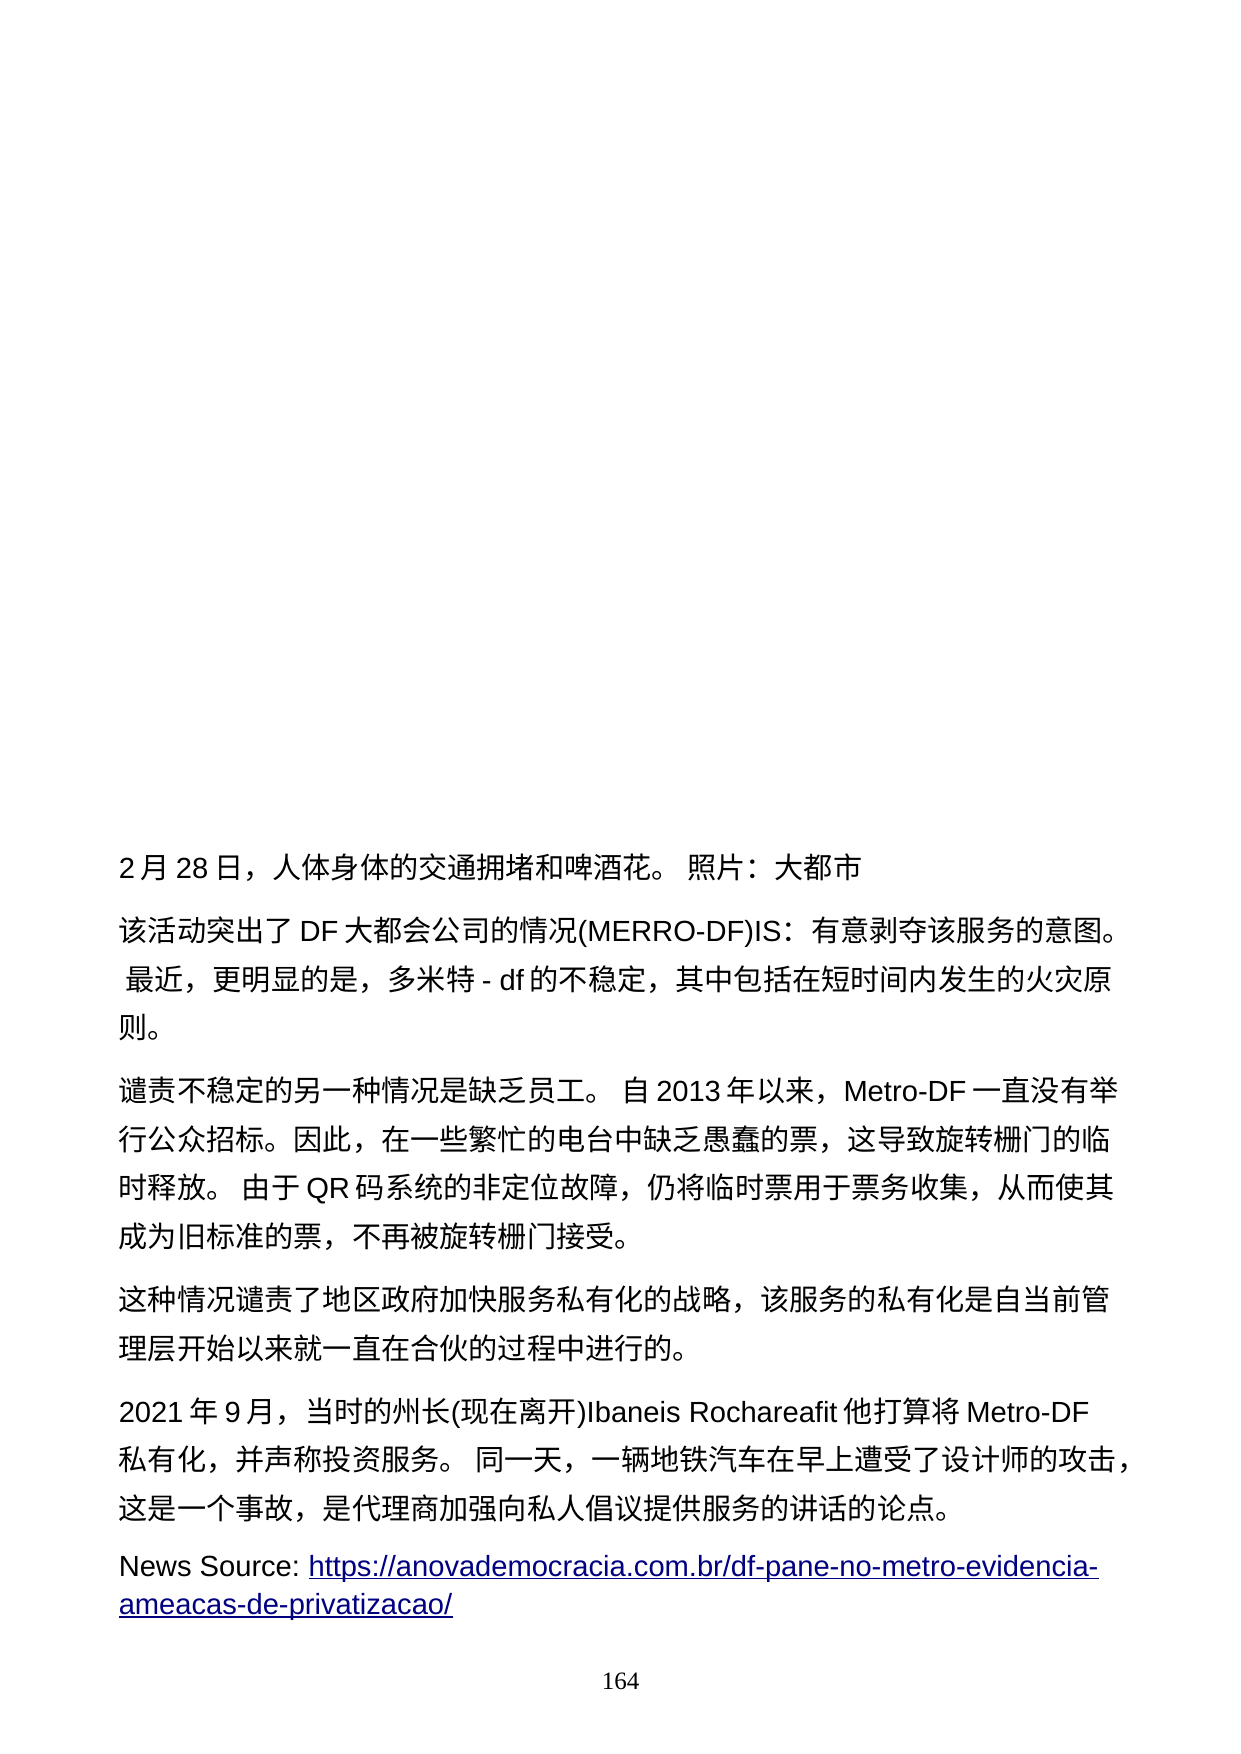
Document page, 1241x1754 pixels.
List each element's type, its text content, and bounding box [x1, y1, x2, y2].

text 2021年9月，当时的州长(现在离开)Ibaneis Rochareafit他打算将Metro-DF私有化，并声称投资服务。 同一天，一辆地铁汽车在早上遭受了设计师的攻击，这是一个事故，是代理商加强向私人倡议提供服务的讲话的论点。 [118, 1388, 1122, 1528]
text News Source: https://anovademocracia.com.br/df-pane-no-metro-evidencia-ameacas-de-privatizacao/ [118, 1548, 1122, 1621]
text 谴责不稳定的另一种情况是缺乏员工。 自2013年以来，Metro-DF一直没有举行公众招标。因此，在一些繁忙的电台中缺乏愚蠢的票，这导致旋转栅门的临时释放。 由于QR码系统的非定位故障，仍将临时票用于票务收集，从而使其成为旧标准的票，不再被旋转栅门接受。 [118, 1068, 1122, 1256]
text 这种情况谴责了地区政府加快服务私有化的战略，该服务的私有化是自当前管理层开始以来就一直在合伙的过程中进行的。 [118, 1277, 1122, 1367]
text 该活动突出了DF大都会公司的情况(MERRO-DF)IS：有意剥夺该服务的意图。 最近，更明显的是，多米特 - df的不稳定，其中包括在短时间内发生的火灾原则。 [118, 908, 1122, 1047]
text 2月28日，人体身体的交通拥堵和啤酒花。 照片：大都市 [118, 118, 1122, 887]
